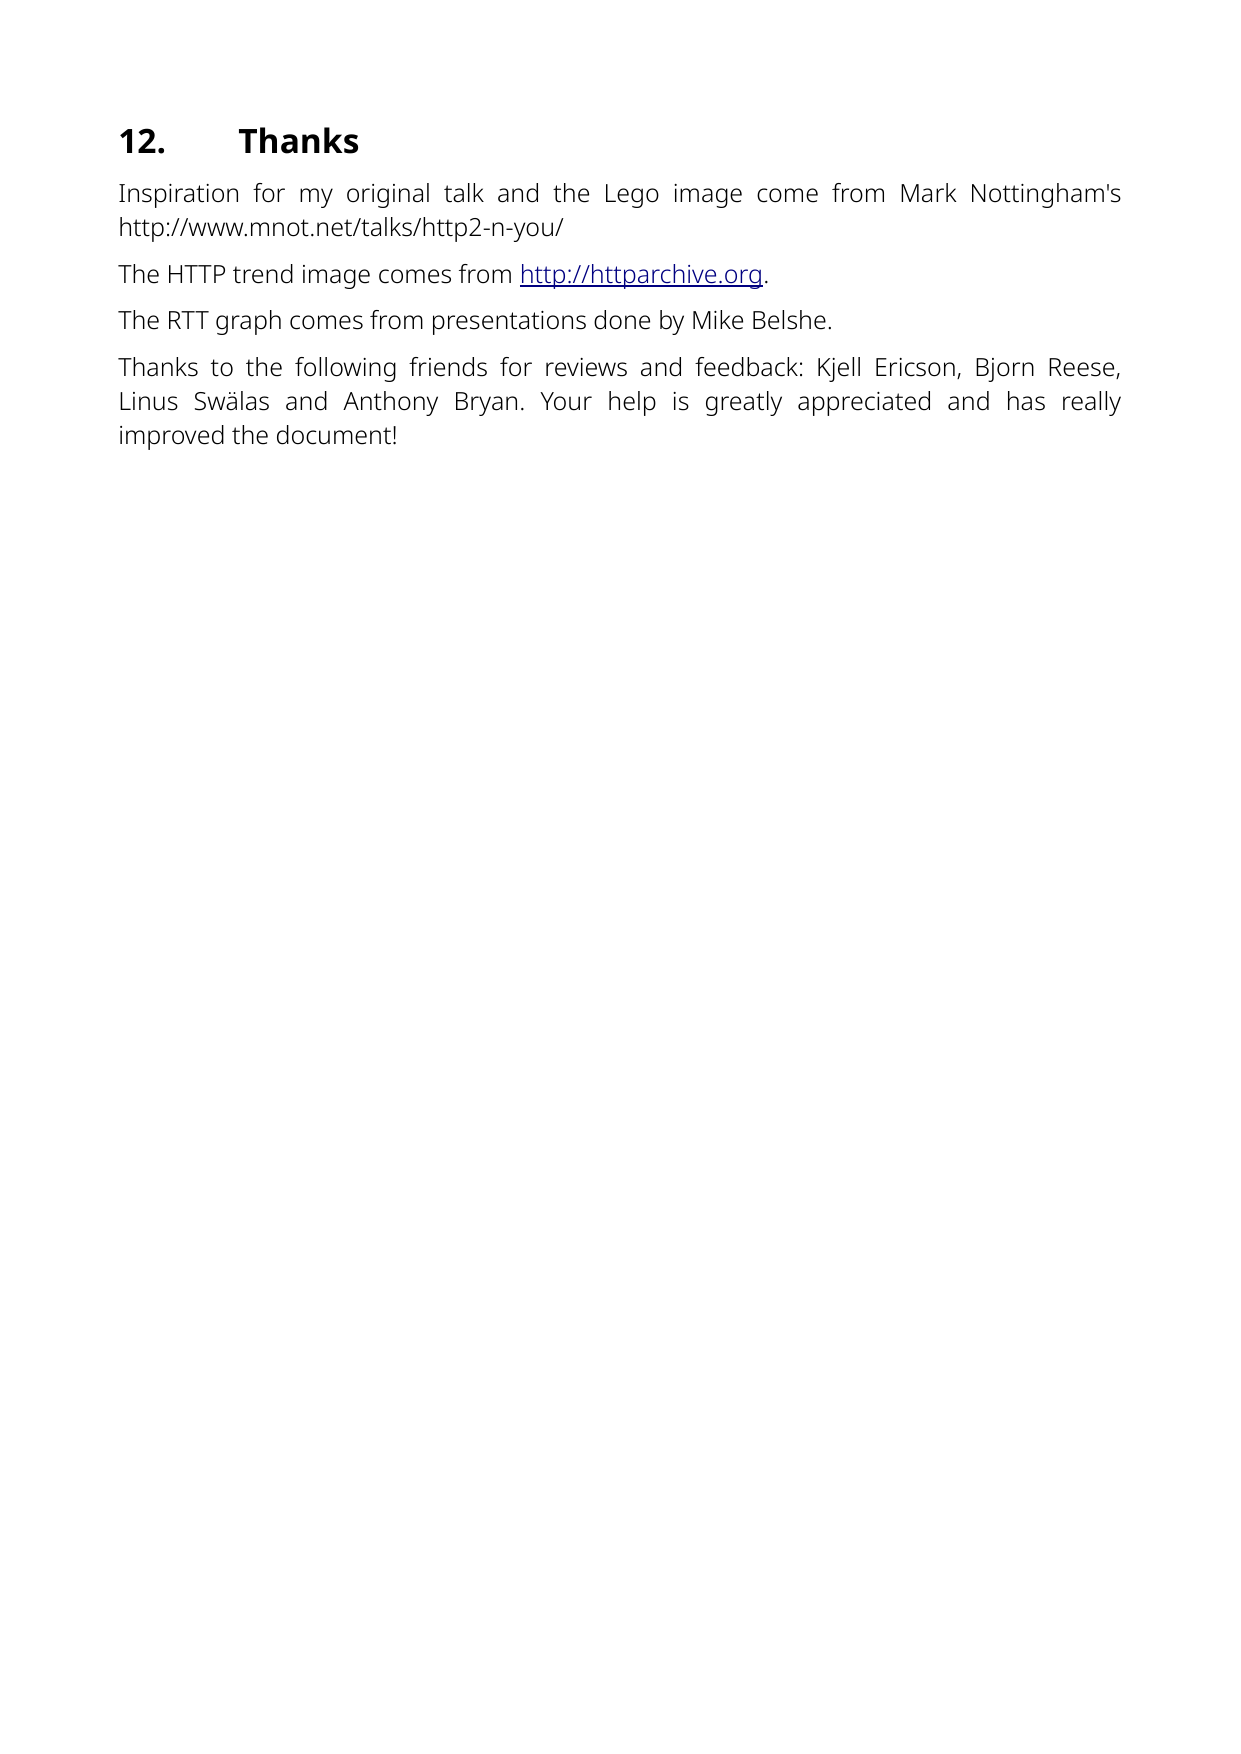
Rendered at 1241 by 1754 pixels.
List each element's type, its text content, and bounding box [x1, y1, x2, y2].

text Thanks to the following friends for reviews and feedback: Kjell Ericson, Bjorn Reese, Linus Swälas and Anthony Bryan. Your help is greatly appreciated and has really improved the document! [118, 349, 1122, 452]
text The RTT graph comes from presentations done by Mike Belshe. [118, 303, 1122, 337]
text The HTTP trend image comes from http://httparchive.org. [118, 256, 1122, 291]
subtitle Thanks [118, 118, 1122, 164]
text Inspiration for my original talk and the Lego image come from Mark Nottingham's http://www.mnot.net/talks/http2-n-you/ [118, 176, 1122, 244]
